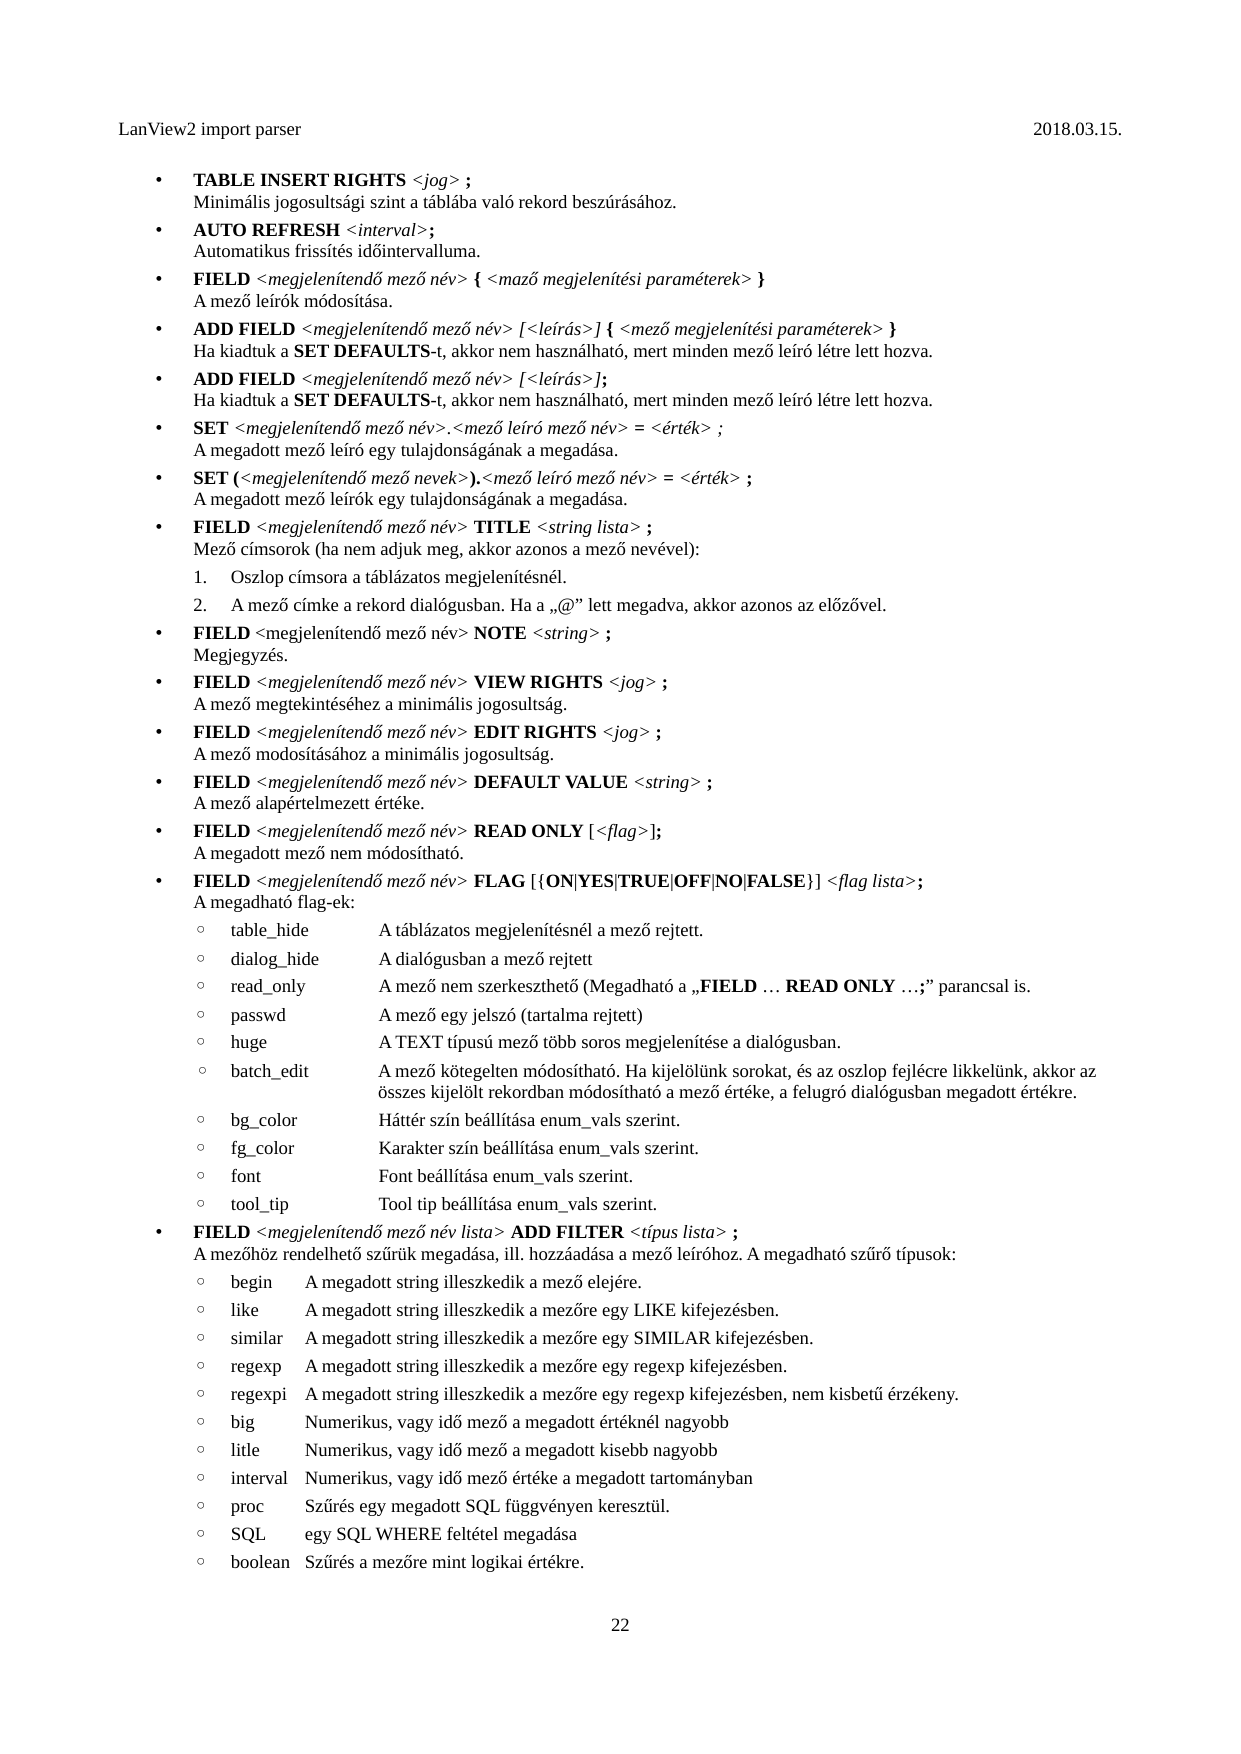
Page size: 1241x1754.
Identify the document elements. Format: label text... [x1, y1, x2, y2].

list FIELD <megjelenítendő mező név> { <maző megjelenítési paraméterek> } A mező leírók módosítása. [156, 268, 1122, 311]
list begin A megadott string illeszkedik a mező elejére. [193, 1271, 1122, 1292]
list FIELD <megjelenítendő mező név> FLAG [{ON|YES|TRUE|OFF|NO|FALSE}] <flag lista>; A megadható flag-ek: [156, 870, 1122, 913]
list boolean Szűrés a mezőre mint logikai értékre. [193, 1551, 1122, 1572]
list FIELD <megjelenítendő mező név> VIEW RIGHTS <jog> ; A mező megtekintéséhez a minimális jogosultság. [156, 671, 1122, 714]
list FIELD <megjelenítendő mező név> EDIT RIGHTS <jog> ; A mező modosításához a minimális jogosultság. [156, 721, 1122, 764]
list regexp A megadott string illeszkedik a mezőre egy regexp kifejezésben. [193, 1355, 1122, 1376]
list Oszlop címsora a táblázatos megjelenítésnél. [193, 566, 1122, 587]
list interval Numerikus, vagy idő mező értéke a megadott tartományban [193, 1467, 1122, 1488]
list bg_color Háttér szín beállítása enum_vals szerint. [193, 1109, 1122, 1131]
list ADD FIELD <megjelenítendő mező név> [<leírás>] { <mező megjelenítési paraméterek> } Ha kiadtuk a SET DEFAULTS-t, akkor nem használható, mert minden mező leíró létre lett hozva. [156, 318, 1122, 361]
list FIELD <megjelenítendő mező név lista> ADD FILTER <típus lista> ; A mezőhöz rendelhető szűrük megadása, ill. hozzáadása a mező leíróhoz. A megadható szűrő típusok: [156, 1221, 1122, 1264]
list litle Numerikus, vagy idő mező a megadott kisebb nagyobb [193, 1439, 1122, 1460]
list FIELD <megjelenítendő mező név> DEFAULT VALUE <string> ; A mező alapértelmezett értéke. [156, 771, 1122, 814]
list read_only A mező nem szerkeszthető (Megadható a „FIELD … READ ONLY …;” parancsal is. [193, 975, 1122, 997]
list TABLE INSERT RIGHTS <jog> ; Minimális jogosultsági szint a táblába való rekord beszúrásához. [156, 169, 1122, 212]
list like A megadott string illeszkedik a mezőre egy LIKE kifejezésben. [193, 1299, 1122, 1320]
list A mező címke a rekord dialógusban. Ha a „@” lett megadva, akkor azonos az előzővel. [193, 594, 1122, 615]
list ADD FIELD <megjelenítendő mező név> [<leírás>]; Ha kiadtuk a SET DEFAULTS-t, akkor nem használható, mert minden mező leíró létre lett hozva. [156, 367, 1122, 411]
list huge A TEXT típusú mező több soros megjelenítése a dialógusban. [193, 1031, 1122, 1053]
list FIELD <megjelenítendő mező név> TITLE <string lista> ; Mező címsorok (ha nem adjuk meg, akkor azonos a mező nevével): [156, 516, 1122, 559]
list table_hide A táblázatos megjelenítésnél a mező rejtett. [193, 919, 1122, 941]
list regexpi A megadott string illeszkedik a mezőre egy regexp kifejezésben, nem kisbetű érzékeny. [193, 1383, 1122, 1404]
list big Numerikus, vagy idő mező a megadott értéknél nagyobb [193, 1411, 1122, 1432]
list SET <megjelenítendő mező név>.<mező leíró mező név> = <érték> ; A megadott mező leíró egy tulajdonságának a megadása. [156, 417, 1122, 460]
list FIELD <megjelenítendő mező név> READ ONLY [<flag>]; A megadott mező nem módosítható. [156, 820, 1122, 863]
list tool_tip Tool tip beállítása enum_vals szerint. [193, 1193, 1122, 1215]
list dialog_hide A dialógusban a mező rejtett [193, 947, 1122, 969]
list fg_color Karakter szín beállítása enum_vals szerint. [193, 1137, 1122, 1159]
list passwd A mező egy jelszó (tartalma rejtett) [193, 1003, 1122, 1025]
list proc Szűrés egy megadott SQL függvényen keresztül. [193, 1495, 1122, 1516]
list SET (<megjelenítendő mező nevek>).<mező leíró mező név> = <érték> ; A megadott mező leírók egy tulajdonságának a megadása. [156, 467, 1122, 510]
list font Font beállítása enum_vals szerint. [193, 1165, 1122, 1187]
list SQL egy SQL WHERE feltétel megadása [193, 1523, 1122, 1544]
list AUTO REFRESH <interval>; Automatikus frissítés időintervalluma. [156, 219, 1122, 262]
list batch_edit A mező kötegelten módosítható. Ha kijelölünk sorokat, és az oszlop fejlécre likkelünk, akkor az összes kijelölt rekordban módosítható a mező értéke, a felugró dialógusban megadott értékre. [195, 1059, 1122, 1103]
list FIELD <megjelenítendő mező név> NOTE <string> ; Megjegyzés. [156, 622, 1122, 665]
list similar A megadott string illeszkedik a mezőre egy SIMILAR kifejezésben. [193, 1327, 1122, 1348]
